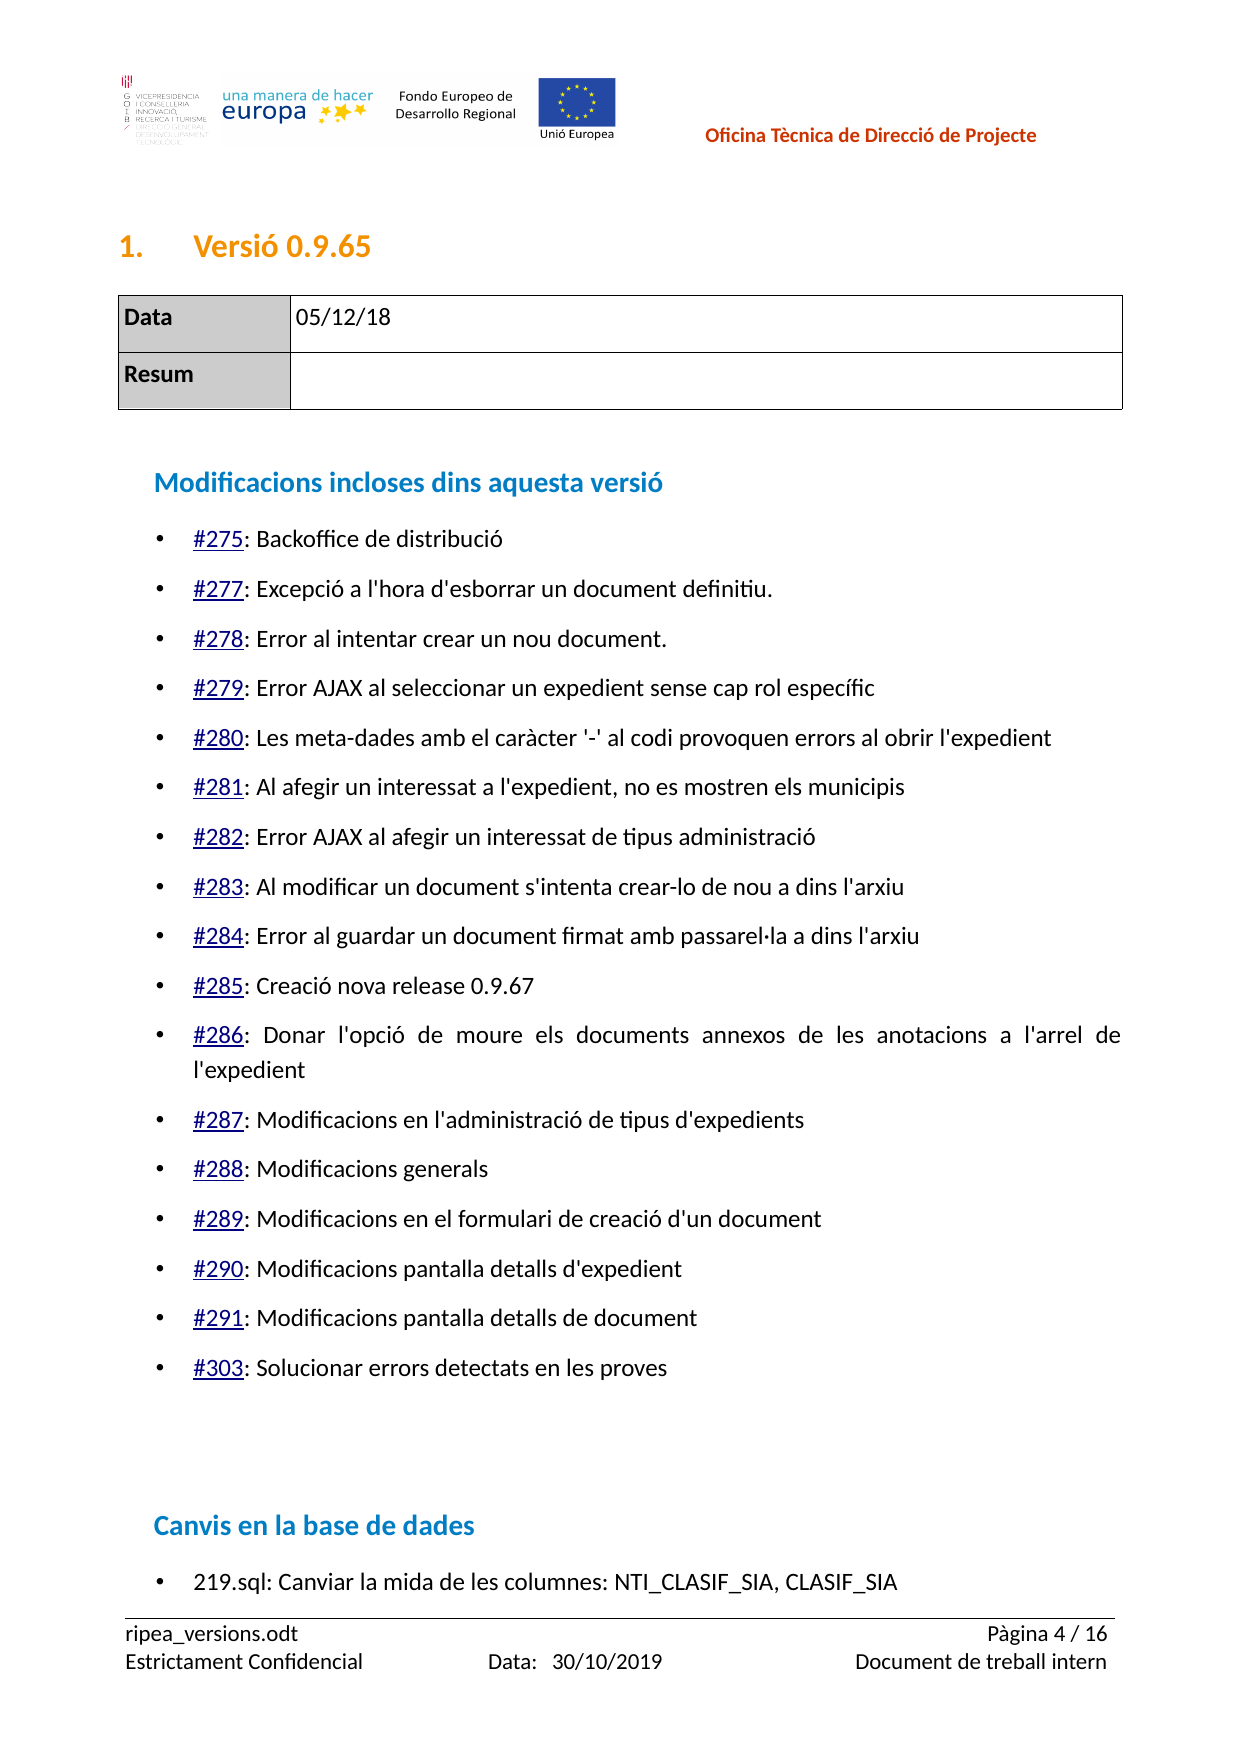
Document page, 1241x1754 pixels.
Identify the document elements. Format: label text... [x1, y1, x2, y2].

list #283: Al modificar un document s'intenta crear-lo de nou a dins l'arxiu [156, 871, 1122, 901]
list 219.sql: Canviar la mida de les columnes: NTI_CLASIF_SIA, CLASIF_SIA [156, 1566, 1122, 1596]
list #291: Modificacions pantalla detalls de document [156, 1302, 1122, 1333]
list #288: Modificacions generals [156, 1153, 1122, 1184]
list #281: Al afegir un interessat a l'expedient, no es mostren els municipis [156, 771, 1122, 802]
subtitle Canvis en la base de dades [153, 1507, 1122, 1542]
picture [219, 73, 621, 147]
subtitle Modificacions incloses dins aquesta versió [153, 464, 1122, 500]
list #303: Solucionar errors detectats en les proves [156, 1352, 1122, 1382]
table_cell [291, 353, 1122, 408]
list #275: Backoffice de distribució [156, 523, 1122, 554]
list #279: Error AJAX al seleccionar un expedient sense cap rol específic [156, 672, 1122, 703]
list #289: Modificacions en el formulari de creació d'un document [156, 1203, 1122, 1234]
table_cell Resum [119, 353, 290, 408]
list #284: Error al guardar un document firmat amb passarel·la a dins l'arxiu [156, 920, 1122, 951]
list #287: Modificacions en l'administració de tipus d'expedients [156, 1104, 1122, 1134]
table_header Data [119, 296, 290, 352]
picture [118, 73, 213, 147]
subtitle Versió 0.9.65 [118, 225, 1122, 266]
list #282: Error AJAX al afegir un interessat de tipus administració [156, 821, 1122, 852]
list #280: Les meta-dades amb el caràcter '-' al codi provoquen errors al obrir l'expedient [156, 722, 1122, 752]
list #290: Modificacions pantalla detalls d'expedient [156, 1253, 1122, 1283]
list #277: Excepció a l'hora d'esborrar un document definitiu. [156, 573, 1122, 604]
list #286: Donar l'opció de moure els documents annexos de les anotacions a l'arrel de l'expedient [156, 1019, 1122, 1085]
list #285: Creació nova release 0.9.67 [156, 970, 1122, 1000]
table_header 05/12/18 [291, 296, 1122, 352]
list #278: Error al intentar crear un nou document. [156, 623, 1122, 653]
